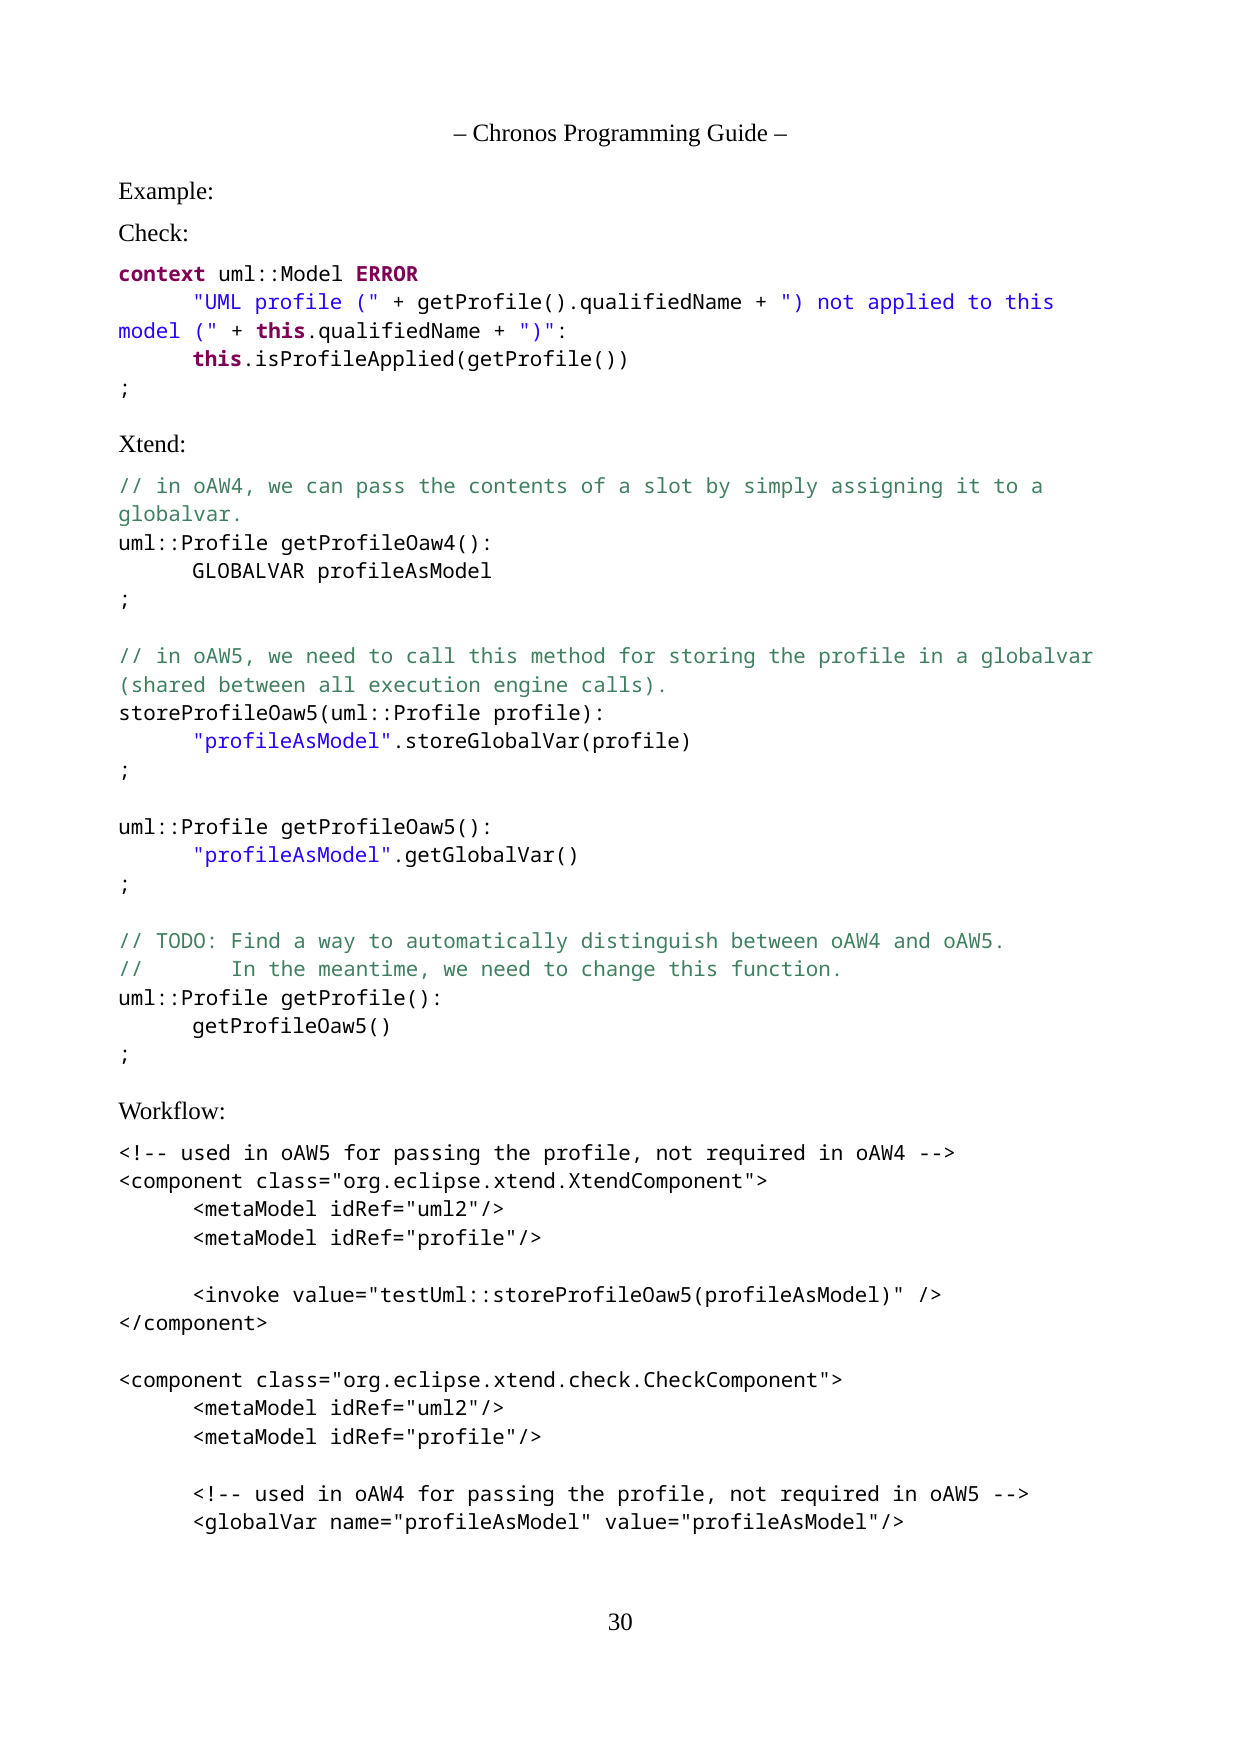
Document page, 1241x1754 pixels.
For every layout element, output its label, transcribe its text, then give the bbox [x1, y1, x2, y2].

text Example: [118, 176, 1122, 205]
text // in oAW4, we can pass the contents of a slot by simply assigning it to a globalvar. [118, 471, 1122, 528]
text <component class="org.eclipse.xtend.check.CheckComponent"> [118, 1365, 1122, 1393]
text uml::Profile getProfileOaw4(): [118, 528, 1122, 556]
text <metaModel idRef="profile"/> [118, 1422, 1122, 1450]
text uml::Profile getProfile(): [118, 983, 1122, 1011]
text <metaModel idRef="uml2"/> [118, 1393, 1122, 1422]
text // In the meantime, we need to change this function. [118, 954, 1122, 983]
text Workflow: [118, 1096, 1122, 1125]
text <metaModel idRef="profile"/> [118, 1223, 1122, 1251]
text GLOBALVAR profileAsModel [118, 556, 1122, 584]
text <metaModel idRef="uml2"/> [118, 1194, 1122, 1223]
text // TODO: Find a way to automatically distinguish between oAW4 and oAW5. [118, 926, 1122, 954]
text <component class="org.eclipse.xtend.XtendComponent"> [118, 1166, 1122, 1194]
text ; [118, 373, 1122, 401]
text uml::Profile getProfileOaw5(): [118, 812, 1122, 840]
text ; [118, 755, 1122, 783]
text "UML profile (" + getProfile().qualifiedName + ") not applied to this model (" + this.qualifiedName + ")": [118, 287, 1122, 344]
text Xtend: [118, 429, 1122, 458]
text this.isProfileApplied(getProfile()) [118, 344, 1122, 373]
text getProfileOaw5() [118, 1011, 1122, 1039]
text <!-- used in oAW5 for passing the profile, not required in oAW4 --> [118, 1138, 1122, 1166]
text ; [118, 584, 1122, 613]
text <invoke value="testUml::storeProfileOaw5(profileAsModel)" /> [118, 1280, 1122, 1308]
text </component> [118, 1308, 1122, 1337]
text Check: [118, 218, 1122, 246]
text storeProfileOaw5(uml::Profile profile): [118, 698, 1122, 727]
text context uml::Model ERROR [118, 259, 1122, 287]
text "profileAsModel".getGlobalVar() [118, 840, 1122, 869]
text ; [118, 1039, 1122, 1068]
text <globalVar name="profileAsModel" value="profileAsModel"/> [118, 1507, 1122, 1536]
text <!-- used in oAW4 for passing the profile, not required in oAW5 --> [118, 1479, 1122, 1507]
text // in oAW5, we need to call this method for storing the profile in a globalvar (shared between all execution engine calls). [118, 641, 1122, 698]
text ; [118, 869, 1122, 897]
text "profileAsModel".storeGlobalVar(profile) [118, 727, 1122, 755]
